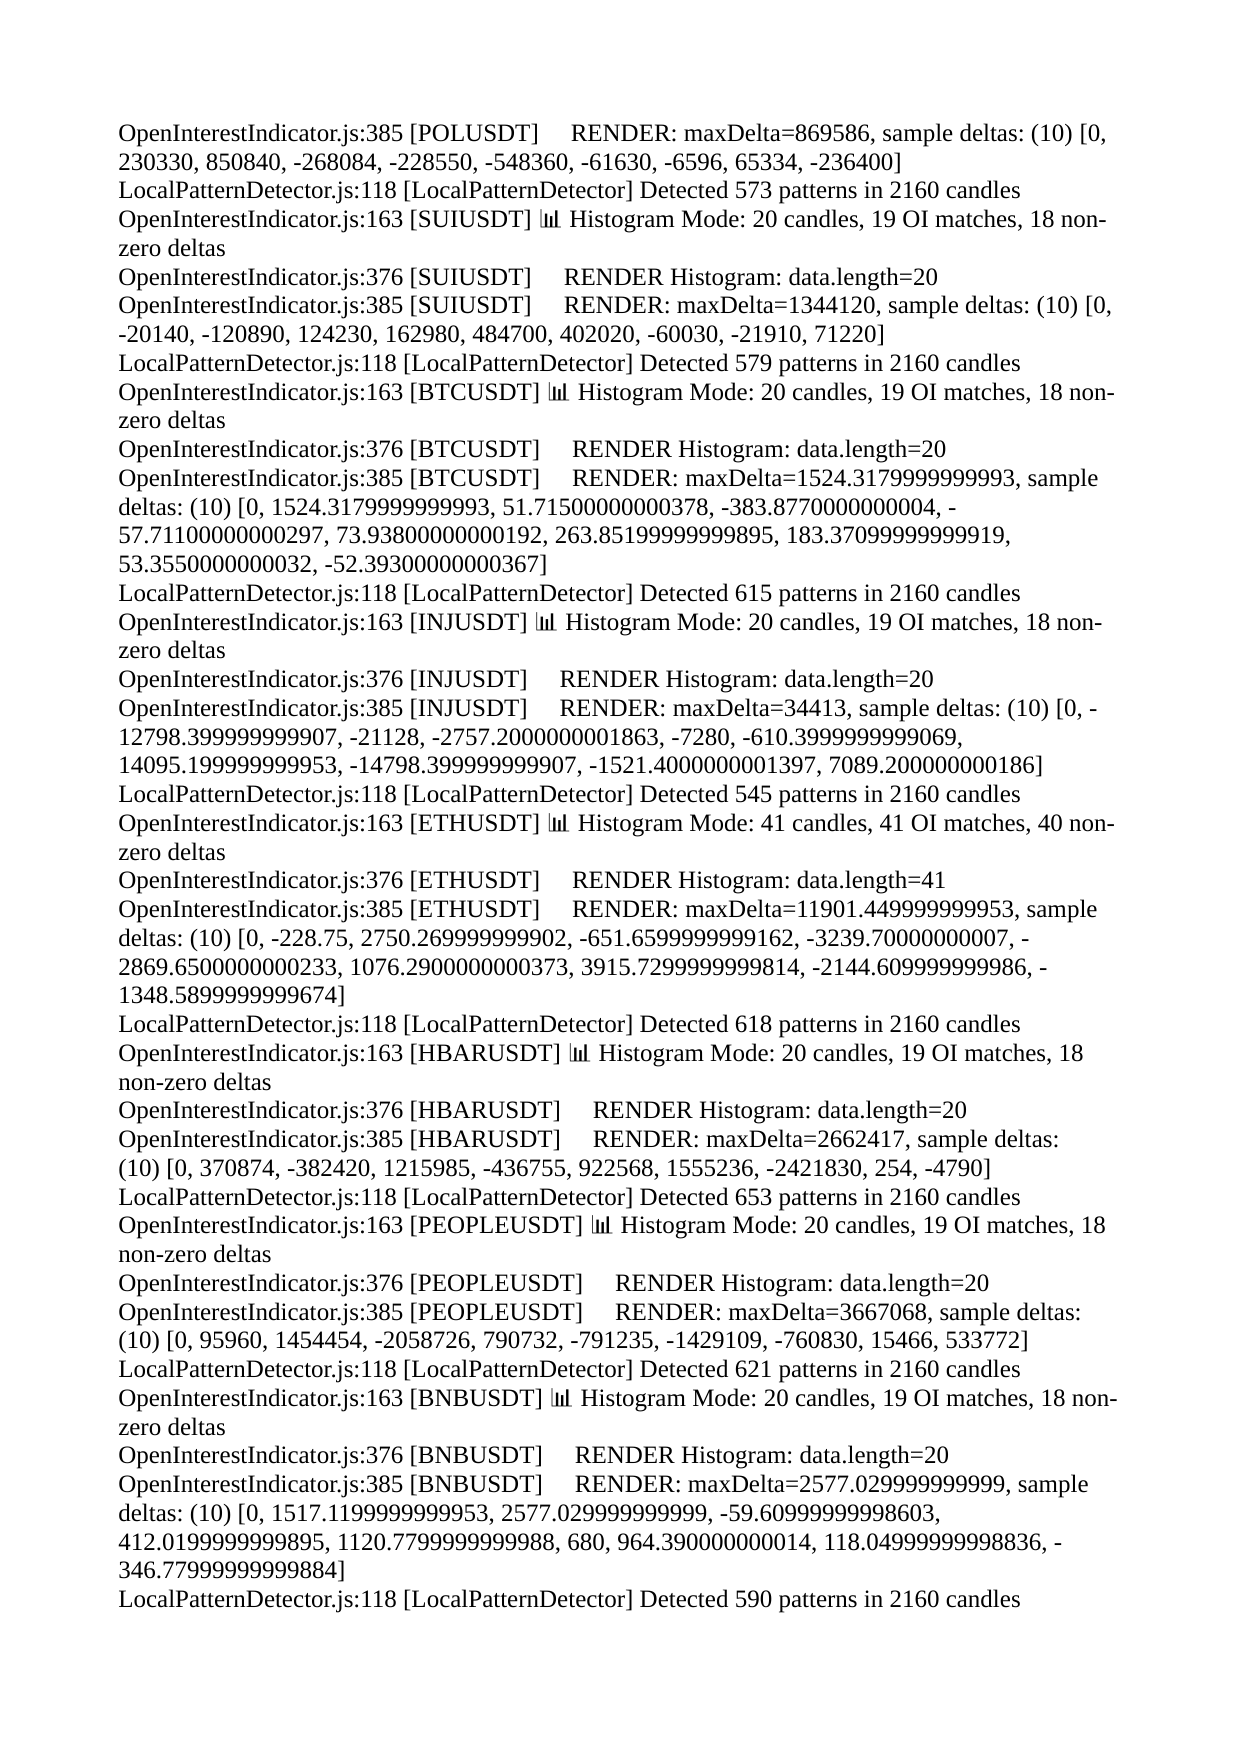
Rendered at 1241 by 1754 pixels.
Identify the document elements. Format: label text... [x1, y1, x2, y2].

text OpenInterestIndicator.js:376 [SUIUSDT] 🎨 RENDER Histogram: data.length=20 [118, 262, 1122, 291]
text OpenInterestIndicator.js:376 [PEOPLEUSDT] 🎨 RENDER Histogram: data.length=20 [118, 1268, 1122, 1297]
text OpenInterestIndicator.js:163 [HBARUSDT] 📊 Histogram Mode: 20 candles, 19 OI matches, 18 non-zero deltas [118, 1038, 1122, 1096]
text OpenInterestIndicator.js:163 [SUIUSDT] 📊 Histogram Mode: 20 candles, 19 OI matches, 18 non-zero deltas [118, 204, 1122, 262]
text OpenInterestIndicator.js:385 [SUIUSDT] 🎨 RENDER: maxDelta=1344120, sample deltas: (10) [0, -20140, -120890, 124230, 162980, 484700, 402020, -60030, -21910, 71220] [118, 291, 1122, 348]
text OpenInterestIndicator.js:163 [INJUSDT] 📊 Histogram Mode: 20 candles, 19 OI matches, 18 non-zero deltas [118, 607, 1122, 664]
text OpenInterestIndicator.js:376 [ETHUSDT] 🎨 RENDER Histogram: data.length=41 [118, 866, 1122, 894]
text OpenInterestIndicator.js:163 [BNBUSDT] 📊 Histogram Mode: 20 candles, 19 OI matches, 18 non-zero deltas [118, 1383, 1122, 1441]
text OpenInterestIndicator.js:376 [BTCUSDT] 🎨 RENDER Histogram: data.length=20 [118, 434, 1122, 463]
text OpenInterestIndicator.js:385 [HBARUSDT] 🎨 RENDER: maxDelta=2662417, sample deltas: (10) [0, 370874, -382420, 1215985, -436755, 922568, 1555236, -2421830, 254, -4790] [118, 1124, 1122, 1182]
text OpenInterestIndicator.js:163 [PEOPLEUSDT] 📊 Histogram Mode: 20 candles, 19 OI matches, 18 non-zero deltas [118, 1211, 1122, 1268]
text OpenInterestIndicator.js:385 [BNBUSDT] 🎨 RENDER: maxDelta=2577.029999999999, sample deltas: (10) [0, 1517.1199999999953, 2577.029999999999, -59.60999999998603, 412.0199999999895, 1120.7799999999988, 680, 964.390000000014, 118.04999999998836, -346.77999999999884] [118, 1469, 1122, 1584]
text OpenInterestIndicator.js:163 [ETHUSDT] 📊 Histogram Mode: 41 candles, 41 OI matches, 40 non-zero deltas [118, 808, 1122, 866]
text OpenInterestIndicator.js:385 [POLUSDT] 🎨 RENDER: maxDelta=869586, sample deltas: (10) [0, 230330, 850840, -268084, -228550, -548360, -61630, -6596, 65334, -236400] [118, 118, 1122, 176]
text OpenInterestIndicator.js:385 [PEOPLEUSDT] 🎨 RENDER: maxDelta=3667068, sample deltas: (10) [0, 95960, 1454454, -2058726, 790732, -791235, -1429109, -760830, 15466, 533772] [118, 1297, 1122, 1354]
text OpenInterestIndicator.js:385 [BTCUSDT] 🎨 RENDER: maxDelta=1524.3179999999993, sample deltas: (10) [0, 1524.3179999999993, 51.71500000000378, -383.8770000000004, -57.71100000000297, 73.93800000000192, 263.85199999999895, 183.37099999999919, 53.3550000000032, -52.39300000000367] [118, 463, 1122, 578]
text LocalPatternDetector.js:118 [LocalPatternDetector] Detected 618 patterns in 2160 candles [118, 1009, 1122, 1038]
text LocalPatternDetector.js:118 [LocalPatternDetector] Detected 590 patterns in 2160 candles [118, 1584, 1122, 1613]
text OpenInterestIndicator.js:376 [BNBUSDT] 🎨 RENDER Histogram: data.length=20 [118, 1441, 1122, 1469]
text OpenInterestIndicator.js:385 [INJUSDT] 🎨 RENDER: maxDelta=34413, sample deltas: (10) [0, -12798.399999999907, -21128, -2757.2000000001863, -7280, -610.3999999999069, 14095.199999999953, -14798.399999999907, -1521.4000000001397, 7089.200000000186] [118, 693, 1122, 779]
text LocalPatternDetector.js:118 [LocalPatternDetector] Detected 545 patterns in 2160 candles [118, 779, 1122, 808]
text LocalPatternDetector.js:118 [LocalPatternDetector] Detected 621 patterns in 2160 candles [118, 1354, 1122, 1383]
text LocalPatternDetector.js:118 [LocalPatternDetector] Detected 579 patterns in 2160 candles [118, 348, 1122, 377]
text OpenInterestIndicator.js:376 [INJUSDT] 🎨 RENDER Histogram: data.length=20 [118, 664, 1122, 693]
text LocalPatternDetector.js:118 [LocalPatternDetector] Detected 653 patterns in 2160 candles [118, 1182, 1122, 1211]
text OpenInterestIndicator.js:376 [HBARUSDT] 🎨 RENDER Histogram: data.length=20 [118, 1096, 1122, 1124]
text OpenInterestIndicator.js:385 [ETHUSDT] 🎨 RENDER: maxDelta=11901.449999999953, sample deltas: (10) [0, -228.75, 2750.269999999902, -651.6599999999162, -3239.70000000007, -2869.6500000000233, 1076.2900000000373, 3915.7299999999814, -2144.609999999986, -1348.5899999999674] [118, 894, 1122, 1009]
text LocalPatternDetector.js:118 [LocalPatternDetector] Detected 615 patterns in 2160 candles [118, 578, 1122, 607]
text LocalPatternDetector.js:118 [LocalPatternDetector] Detected 573 patterns in 2160 candles [118, 176, 1122, 204]
text OpenInterestIndicator.js:163 [BTCUSDT] 📊 Histogram Mode: 20 candles, 19 OI matches, 18 non-zero deltas [118, 377, 1122, 434]
